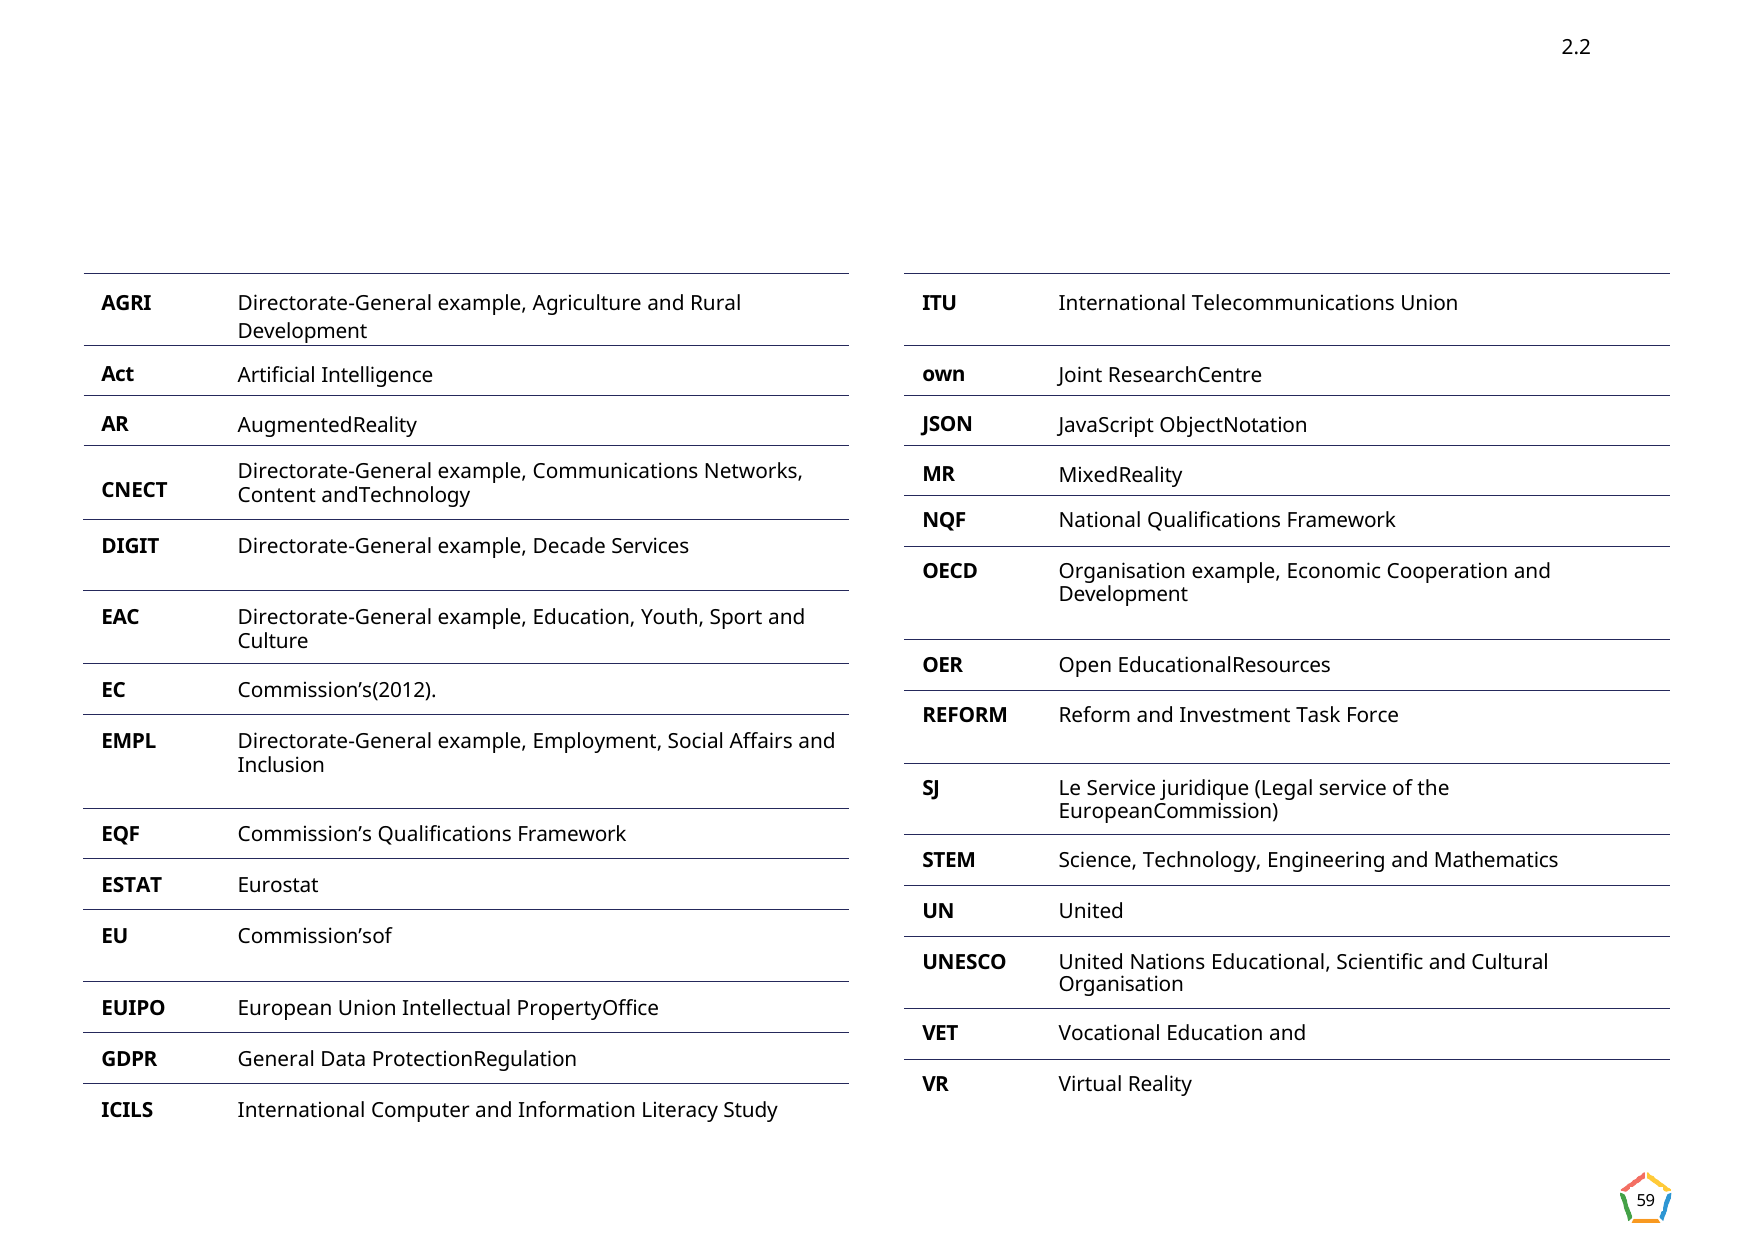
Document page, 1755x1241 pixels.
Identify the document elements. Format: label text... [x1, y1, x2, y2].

table_cell [84, 849, 200, 858]
table_cell [904, 937, 1029, 951]
table_cell Directorate-General example, Decade Services [200, 534, 849, 560]
table_cell AR [84, 396, 200, 445]
table_cell [849, 925, 904, 951]
table_cell [1029, 874, 1670, 885]
table_cell Directorate-General example, Education, Youth, Sport and Culture [200, 606, 849, 653]
table_cell [1029, 886, 1670, 899]
table_cell [904, 640, 1029, 653]
table_cell [849, 704, 904, 729]
table_cell [1029, 925, 1670, 936]
table_cell [84, 910, 200, 925]
table_cell Commission’sof [200, 925, 849, 951]
table_cell Commission’s Qualifications Framework [200, 823, 849, 849]
table_cell [904, 606, 1029, 639]
table_cell STEM [904, 849, 1029, 874]
table_cell [849, 534, 904, 560]
table_cell [1029, 835, 1670, 849]
table_cell [849, 874, 904, 899]
table_cell [84, 1073, 200, 1083]
table_cell [84, 982, 200, 996]
table_cell [200, 560, 849, 590]
table_cell [849, 996, 904, 1022]
table_cell OER [904, 654, 1029, 678]
table_cell Eurostat [200, 874, 849, 899]
table_cell [904, 764, 1029, 777]
table_cell [904, 1009, 1029, 1022]
table_header International Telecommunications Union [1029, 274, 1670, 345]
table_cell Directorate-General example, Communications Networks, Content andTechnology [200, 446, 849, 508]
table_cell [904, 547, 1029, 560]
table_cell Act [84, 346, 200, 395]
table_header Directorate-General example, Agriculture and Rural Development [200, 274, 849, 345]
table_cell [904, 1098, 1029, 1124]
table_cell [200, 509, 849, 519]
table_cell [849, 900, 904, 925]
table_cell [904, 496, 1029, 508]
table_cell [904, 835, 1029, 849]
table_cell [84, 777, 200, 808]
table_cell [84, 1084, 200, 1098]
table_cell [84, 859, 200, 874]
table_cell [200, 591, 849, 606]
table_cell [849, 823, 904, 849]
table_cell [849, 560, 904, 606]
table_cell [200, 951, 849, 981]
table_cell [904, 886, 1029, 899]
table_cell [849, 679, 904, 704]
table_cell [849, 1022, 904, 1047]
table_cell [84, 809, 200, 823]
table_cell [200, 1033, 849, 1047]
table_cell Reform and Investment Task Force [1029, 704, 1670, 729]
table_cell [200, 1084, 849, 1098]
table_cell Commission’s(2012). [200, 679, 849, 704]
table_cell [84, 591, 200, 606]
table_cell [904, 1047, 1029, 1059]
table_cell [1029, 606, 1670, 639]
table_cell [1029, 1060, 1670, 1073]
table_cell [1029, 640, 1670, 653]
table_cell [200, 654, 849, 663]
table_cell ESTAT [84, 874, 200, 899]
table_cell [84, 951, 200, 981]
table_cell United Nations Educational, Scientific and Cultural Organisation [1029, 951, 1670, 996]
table_cell [904, 1060, 1029, 1073]
table_cell EAC [84, 606, 200, 653]
table_cell [200, 715, 849, 729]
table_cell [84, 1033, 200, 1047]
table_cell National Qualifications Framework [1029, 509, 1670, 534]
table_cell EUIPO [84, 996, 200, 1022]
table_cell [1029, 937, 1670, 951]
table_cell [200, 704, 849, 714]
table_cell General Data ProtectionRegulation [200, 1047, 849, 1073]
table_cell Vocational Education and [1029, 1022, 1670, 1047]
table_cell [904, 823, 1029, 834]
table_cell [84, 509, 200, 519]
table_cell [904, 925, 1029, 936]
table_cell DIGIT [84, 534, 200, 560]
table_cell [904, 996, 1029, 1008]
table_cell [849, 606, 904, 653]
table_cell own [904, 346, 1029, 395]
table_cell Organisation example, Economic Cooperation and Development [1029, 560, 1670, 606]
table_cell United [1029, 900, 1670, 925]
table_cell GDPR [84, 1047, 200, 1073]
table_cell [200, 900, 849, 909]
table_cell [84, 1022, 200, 1032]
table_cell European Union Intellectual PropertyOffice [200, 996, 849, 1022]
table_cell [904, 679, 1029, 690]
table_cell [200, 1022, 849, 1032]
table_cell OECD [904, 560, 1029, 606]
table_cell EMPL [84, 730, 200, 777]
table_cell [849, 777, 904, 823]
table_cell [1029, 764, 1670, 777]
table_cell [1029, 679, 1670, 690]
table_cell [200, 809, 849, 823]
table_cell Joint ResearchCentre [1029, 346, 1670, 395]
table_cell Artificial Intelligence [200, 346, 849, 395]
table_cell VR [904, 1073, 1029, 1098]
table_cell UNESCO [904, 951, 1029, 996]
table_cell [849, 1047, 904, 1073]
table_cell AugmentedReality [200, 396, 849, 445]
table_cell REFORM [904, 704, 1029, 729]
table_cell MixedReality [1029, 446, 1670, 495]
table_cell [849, 1098, 904, 1124]
table_cell Science, Technology, Engineering and Mathematics [1029, 849, 1670, 874]
table_header AGRI [84, 274, 200, 345]
table_cell [1029, 1098, 1670, 1124]
table_cell JSON [904, 396, 1029, 445]
table_cell [1029, 534, 1670, 546]
table_cell International Computer and Information Literacy Study [200, 1098, 849, 1124]
table_cell SJ [904, 777, 1029, 823]
table_cell [849, 849, 904, 874]
table_cell [904, 534, 1029, 546]
table_cell [849, 395, 904, 445]
table_cell [1029, 691, 1670, 704]
table_cell MR [904, 446, 1029, 495]
table_cell Le Service juridique (Legal service of the EuropeanCommission) [1029, 777, 1670, 823]
table_cell [200, 849, 849, 858]
table_cell [200, 859, 849, 874]
table_cell [849, 654, 904, 678]
table_cell [84, 664, 200, 678]
table_cell [1029, 823, 1670, 834]
table_cell [1029, 1009, 1670, 1022]
table_cell [849, 445, 904, 508]
table_cell JavaScript ObjectNotation [1029, 396, 1670, 445]
table_cell [849, 509, 904, 534]
table_cell Directorate-General example, Employment, Social Affairs and Inclusion [200, 730, 849, 777]
table_cell [1029, 730, 1670, 763]
table_cell [84, 520, 200, 534]
table_cell VET [904, 1022, 1029, 1047]
table_cell Virtual Reality [1029, 1073, 1670, 1098]
table_cell [84, 715, 200, 729]
table_cell [904, 691, 1029, 704]
table_cell [84, 560, 200, 590]
table_cell [200, 982, 849, 996]
table_cell [200, 1073, 849, 1083]
table_cell [849, 1073, 904, 1098]
table_cell [84, 654, 200, 663]
table_cell [200, 520, 849, 534]
table_cell [1029, 996, 1670, 1008]
table_cell EC [84, 679, 200, 704]
table_cell ICILS [84, 1098, 200, 1124]
table_cell NQF [904, 509, 1029, 534]
table_cell [200, 664, 849, 678]
table_cell EQF [84, 823, 200, 849]
table_cell CNECT [84, 446, 200, 508]
table_header [849, 273, 904, 345]
table_cell [200, 910, 849, 925]
table_cell [84, 900, 200, 909]
table_cell [1029, 496, 1670, 508]
table_cell EU [84, 925, 200, 951]
table_cell [904, 874, 1029, 885]
table_cell [849, 730, 904, 777]
table_header ITU [904, 274, 1029, 345]
table_cell [849, 951, 904, 996]
table_cell [84, 704, 200, 714]
table_cell [200, 777, 849, 808]
table_cell [1029, 547, 1670, 560]
table_cell [849, 345, 904, 395]
table_cell [904, 730, 1029, 763]
table_cell Open EducationalResources [1029, 654, 1670, 678]
table_cell UN [904, 900, 1029, 925]
table_cell [1029, 1047, 1670, 1059]
